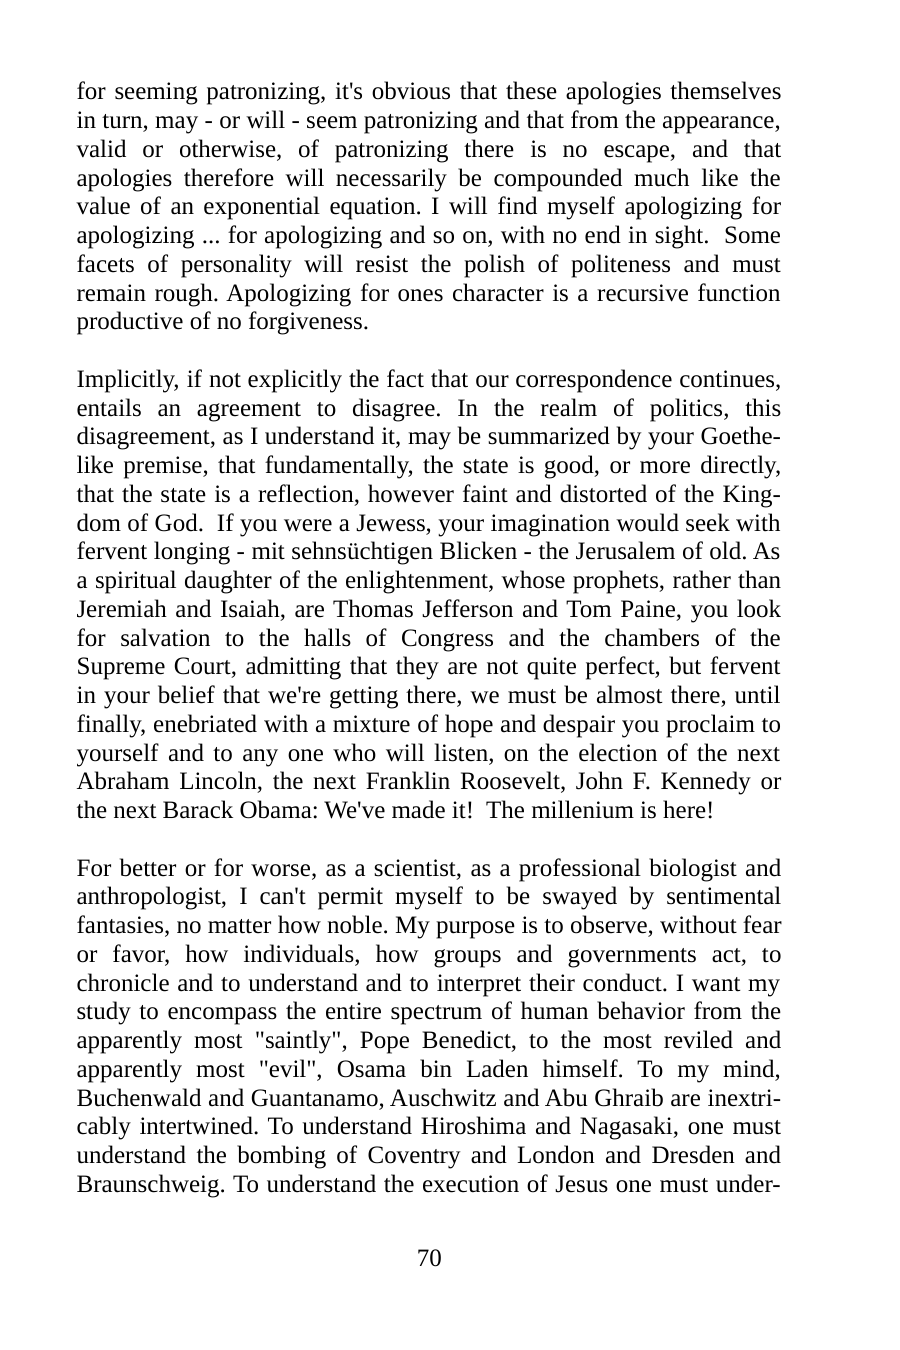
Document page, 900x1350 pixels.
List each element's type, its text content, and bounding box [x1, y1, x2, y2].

text For better or for worse, as a scientist, as a professional biologist and anthropologist, I can't permit myself to be swayed by sentimental fantasies, no matter how noble. My purpose is to observe, without fear or favor, how individuals, how groups and governments act, to chronicle and to understand and to interpret their conduct. I want my study to encompass the entire spectrum of human behavior from the apparently most "saintly", Pope Benedict, to the most reviled and apparently most "evil", Osama bin Laden himself. To my mind, Buchenwald and Guantanamo, Auschwitz and Abu Ghraib are inextri-cably intertwined. To understand Hiroshima and Nagasaki, one must understand the bombing of Coventry and London and Dresden and Braunschweig. To understand the execution of Jesus one must under- [76, 853, 782, 1198]
text Implicitly, if not explicitly the fact that our correspondence continues, entails an agreement to disagree. In the realm of politics, this disagreement, as I understand it, may be summarized by your Goethe-like premise, that fundamentally, the state is good, or more directly, that the state is a reflection, however faint and distorted of the King-dom of God. If you were a Jewess, your imagination would seek with fervent longing - mit sehnsüchtigen Blicken - the Jerusalem of old. As a spiritual daughter of the enlightenment, whose prophets, rather than Jeremiah and Isaiah, are Thomas Jefferson and Tom Paine, you look for salvation to the halls of Congress and the chambers of the Supreme Court, admitting that they are not quite perfect, but fervent in your belief that we're getting there, we must be almost there, until finally, enebriated with a mixture of hope and despair you proclaim to yourself and to any one who will listen, on the election of the next Abraham Lincoln, the next Franklin Roosevelt, John F. Kennedy or the next Barack Obama: We've made it! The millenium is here! [76, 364, 782, 824]
text for seeming patronizing, it's obvious that these apologies themselves in turn, may - or will - seem patronizing and that from the appearance, valid or otherwise, of patronizing there is no escape, and that apologies therefore will necessarily be compounded much like the value of an exponential equation. I will find myself apologizing for apologizing ... for apologizing and so on, with no end in sight. Some facets of personality will resist the polish of politeness and must remain rough. Apologizing for ones character is a recursive function productive of no forgiveness. [76, 76, 782, 335]
